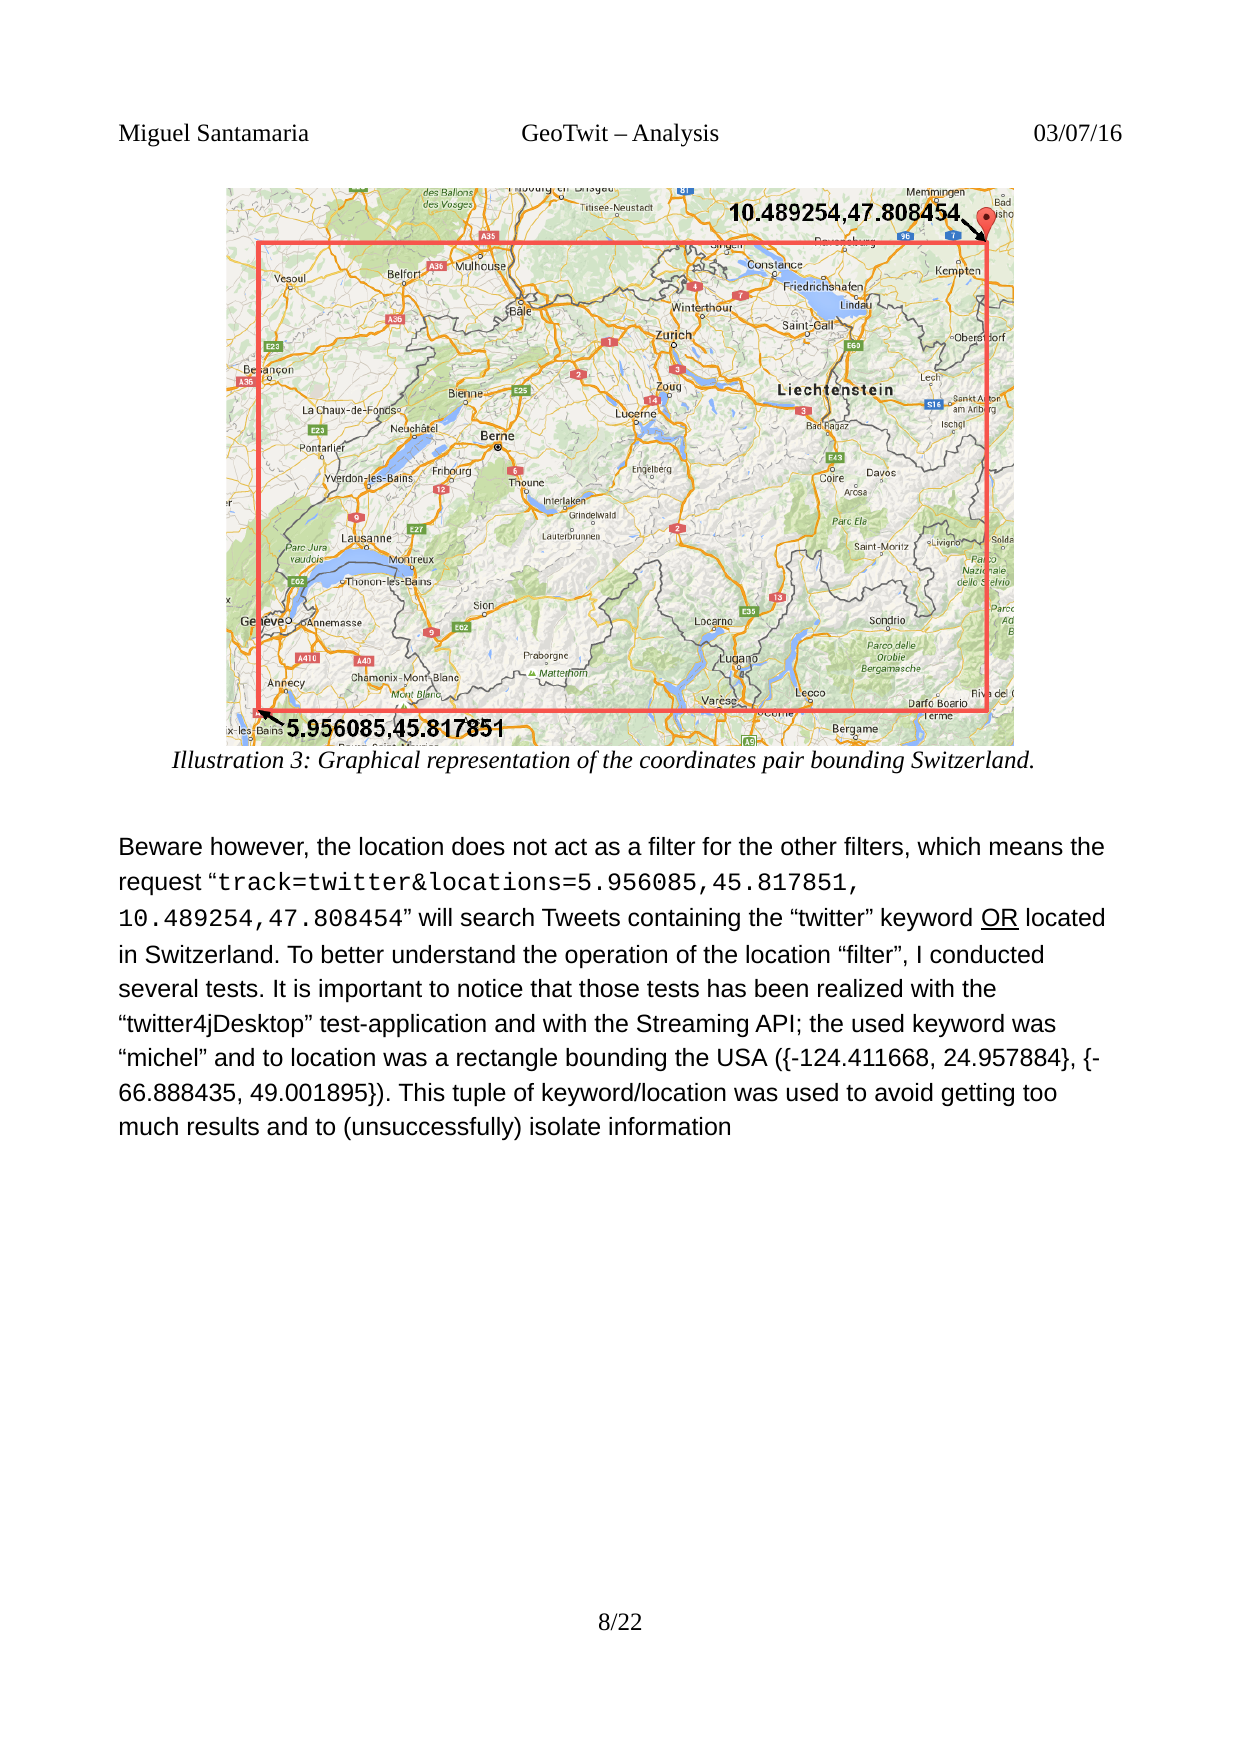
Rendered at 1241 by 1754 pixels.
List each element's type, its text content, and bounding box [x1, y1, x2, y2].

text Illustration 3: Graphical representation of the coordinates pair bounding Switzerland. [172, 189, 1069, 774]
text Beware however, the location does not act as a filter for the other filters, which means the request “track=twitter&locations=5.956085,45.817851, 10.489254,47.808454” will search Tweets containing the “twitter” keyword OR located in Switzerland. To better understand the operation of the location “filter”, I conducted several tests. It is important to notice that those tests has been realized with the “twitter4jDesktop” test-application and with the Streaming API; the used keyword was “michel” and to location was a rectangle bounding the USA ({-124.411668, 24.957884}, {-66.888435, 49.001895}). This tuple of keyword/location was used to avoid getting too much results and to (unsuccessfully) isolate information [118, 832, 1122, 1141]
picture [226, 188, 1014, 746]
